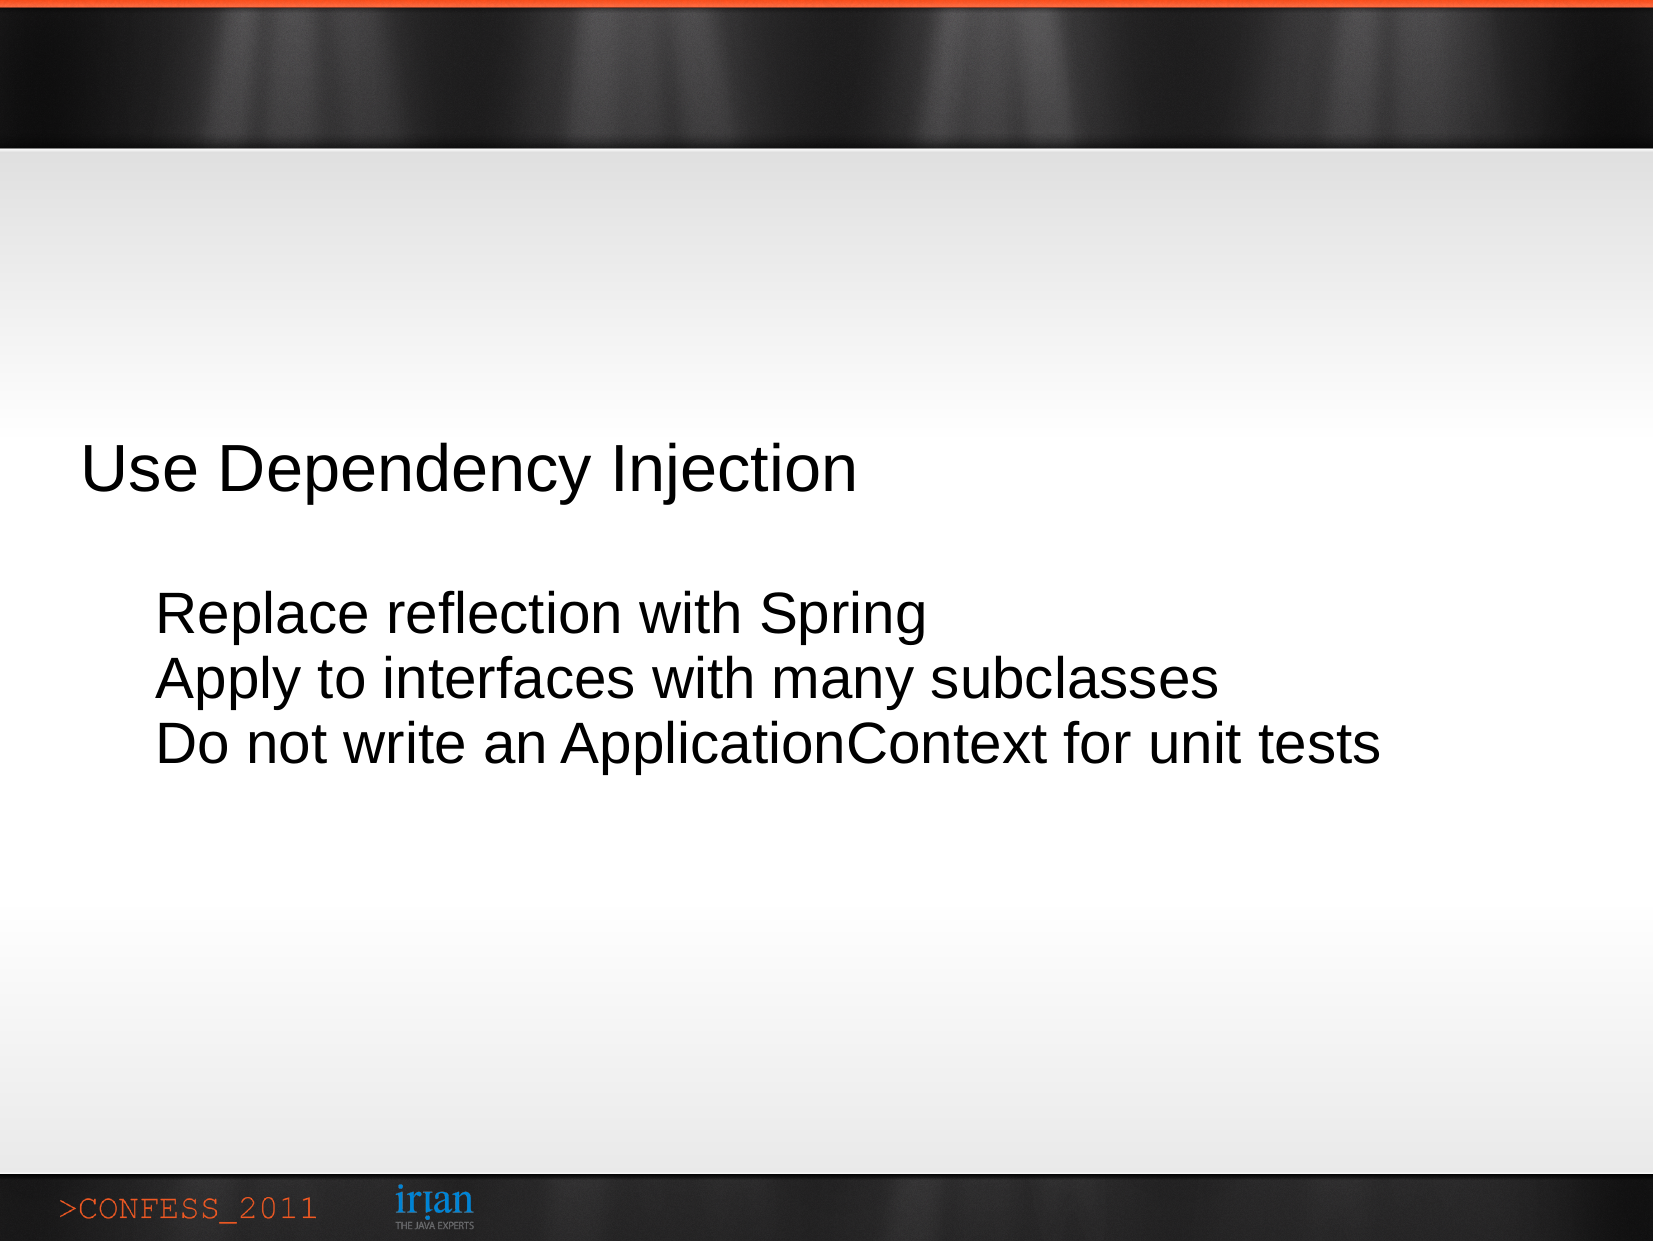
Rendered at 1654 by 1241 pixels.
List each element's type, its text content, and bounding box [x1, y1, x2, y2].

picture [0, 0, 1653, 1241]
subtitle Use Dependency Injection Replace reflection with Spring Apply to interfaces with many subclasses Do not write an ApplicationContext for unit tests [80, 305, 1653, 1125]
